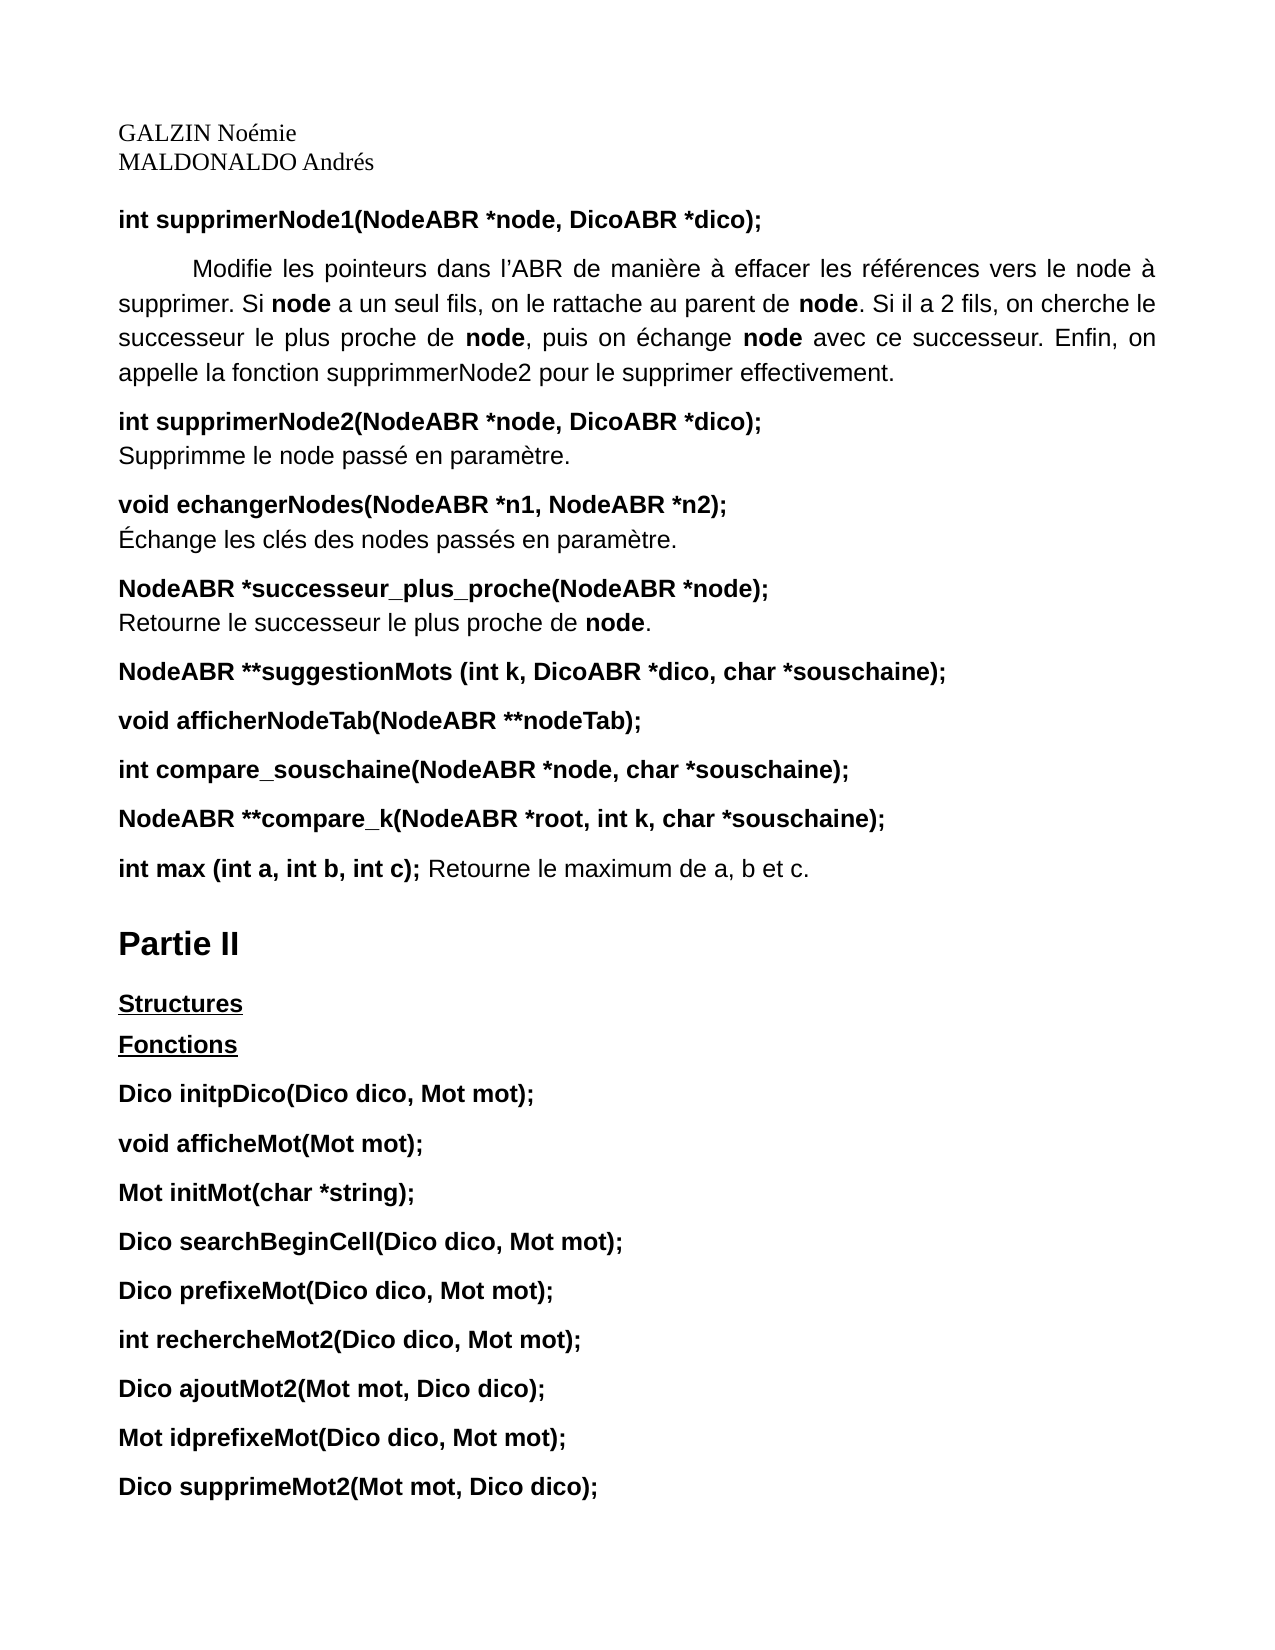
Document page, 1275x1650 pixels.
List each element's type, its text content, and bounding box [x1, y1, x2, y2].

text NodeABR *successeur_plus_proche(NodeABR *node); Retourne le successeur le plus proche de node. [118, 574, 1157, 637]
text Dico initpDico(Dico dico, Mot mot); [118, 1079, 1157, 1108]
text int rechercheMot2(Dico dico, Mot mot); [118, 1325, 1157, 1353]
subtitle Partie II [118, 923, 1157, 962]
text Modifie les pointeurs dans l’ABR de manière à effacer les références vers le node à supprimer. Si node a un seul fils, on le rattache au parent de node. Si il a 2 fils, on cherche le successeur le plus proche de node, puis on échange node avec ce successeur. Enfin, on appelle la fonction supprimmerNode2 pour le supprimer effectivement. [118, 254, 1157, 386]
text void afficheMot(Mot mot); [118, 1128, 1157, 1157]
subtitle Structures [118, 989, 1157, 1018]
text Dico ajoutMot2(Mot mot, Dico dico); [118, 1374, 1157, 1403]
text int compare_souschaine(NodeABR *node, char *souschaine); [118, 755, 1157, 784]
text int supprimerNode2(NodeABR *node, DicoABR *dico); Supprimme le node passé en paramètre. [118, 407, 1157, 470]
text Dico prefixeMot(Dico dico, Mot mot); [118, 1276, 1157, 1304]
text NodeABR **compare_k(NodeABR *root, int k, char *souschaine); [118, 804, 1157, 833]
text Dico searchBeginCell(Dico dico, Mot mot); [118, 1227, 1157, 1255]
text Mot idprefixeMot(Dico dico, Mot mot); [118, 1423, 1157, 1452]
text int supprimerNode1(NodeABR *node, DicoABR *dico); [118, 205, 1157, 234]
text Fonctions [118, 1030, 1157, 1059]
text void echangerNodes(NodeABR *n1, NodeABR *n2); Échange les clés des nodes passés en paramètre. [118, 490, 1157, 553]
text int max (int a, int b, int c); Retourne le maximum de a, b et c. [118, 853, 1157, 882]
text void afficherNodeTab(NodeABR **nodeTab); [118, 706, 1157, 735]
text NodeABR **suggestionMots (int k, DicoABR *dico, char *souschaine); [118, 657, 1157, 686]
text Mot initMot(char *string); [118, 1178, 1157, 1206]
text Dico supprimeMot2(Mot mot, Dico dico); [118, 1472, 1157, 1501]
